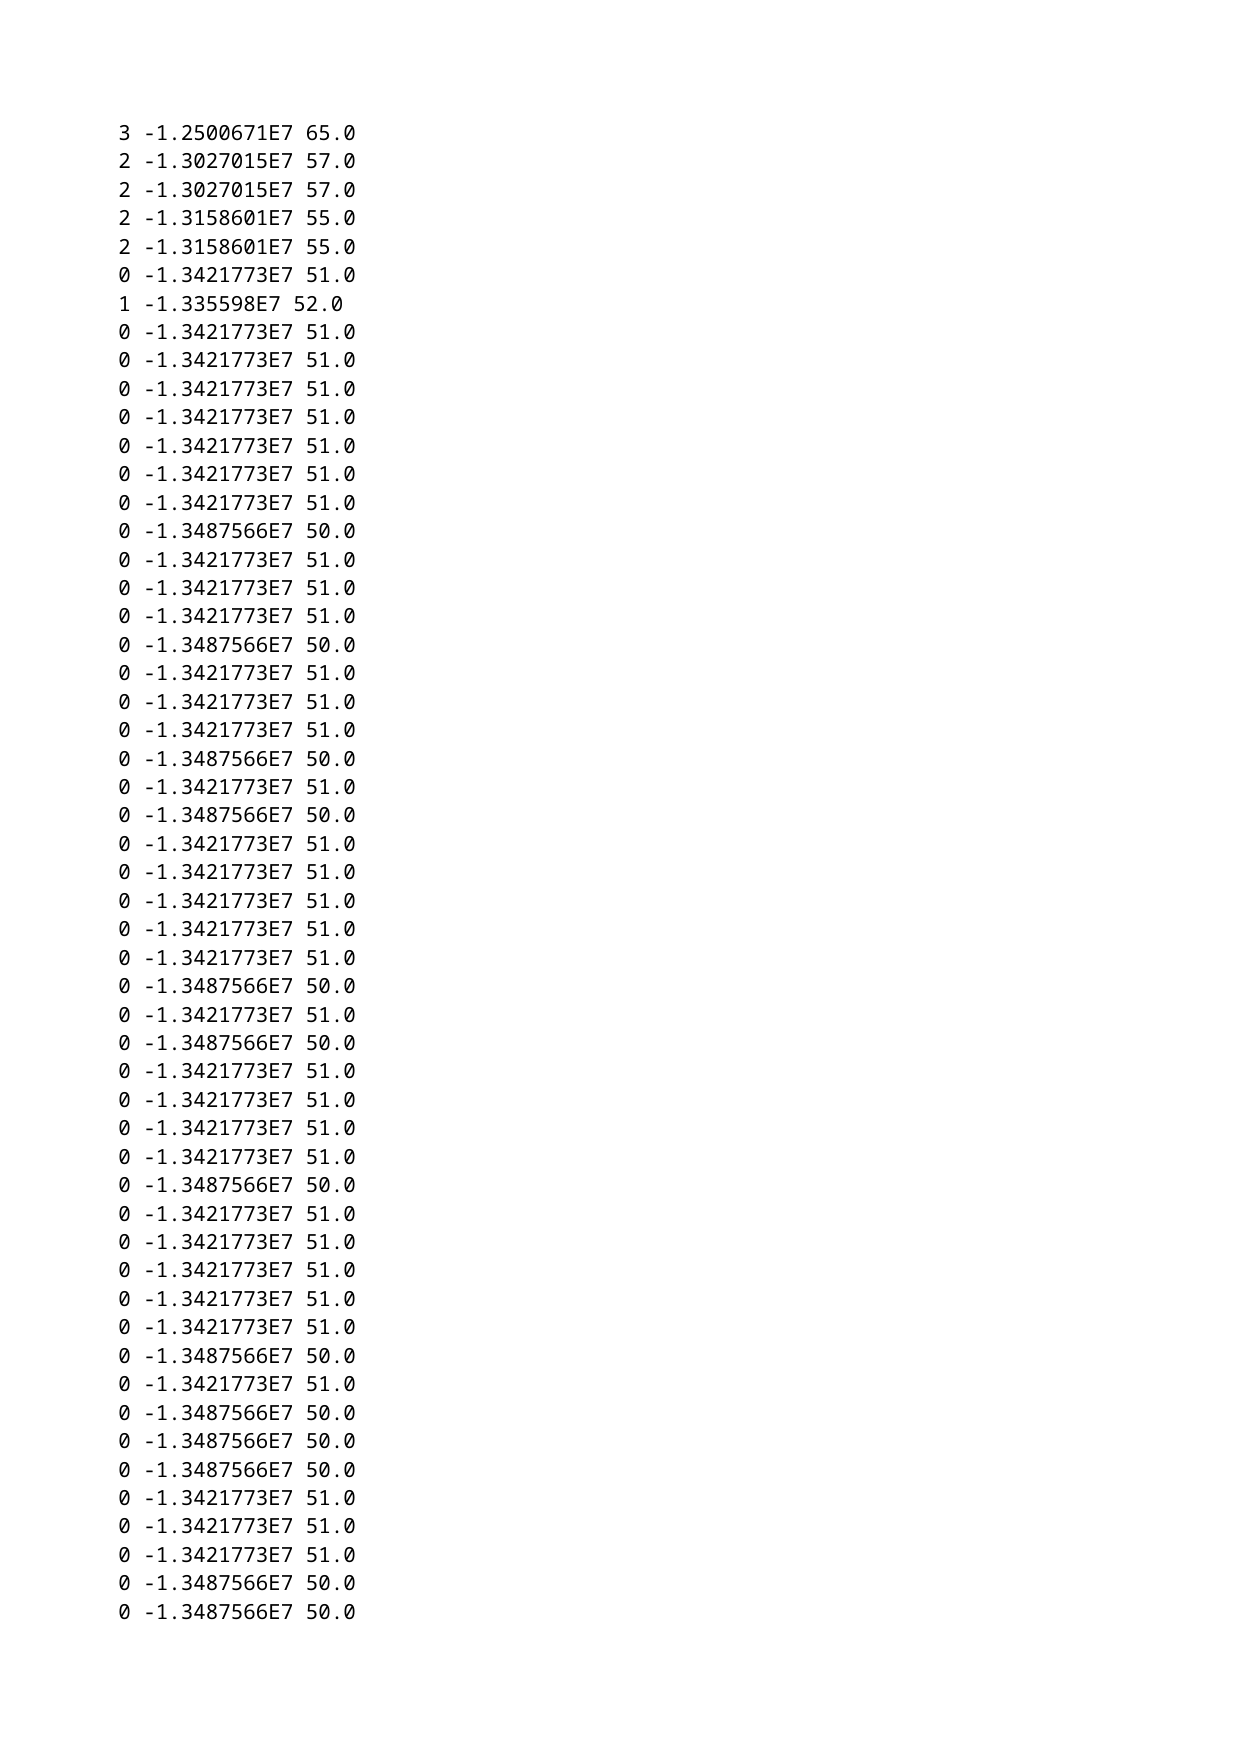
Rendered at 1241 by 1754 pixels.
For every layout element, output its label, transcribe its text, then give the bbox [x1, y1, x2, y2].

text 2 -1.3027015E7 57.0 [118, 175, 1122, 203]
text 0 -1.3421773E7 51.0 [118, 772, 1122, 801]
text 0 -1.3487566E7 50.0 [118, 1455, 1122, 1483]
text 0 -1.3421773E7 51.0 [118, 1227, 1122, 1256]
text 0 -1.3421773E7 51.0 [118, 943, 1122, 971]
text 0 -1.3421773E7 51.0 [118, 715, 1122, 744]
text 0 -1.3421773E7 51.0 [118, 1085, 1122, 1113]
text 0 -1.3421773E7 51.0 [118, 1199, 1122, 1227]
text 3 -1.2500671E7 65.0 [118, 118, 1122, 147]
text 0 -1.3487566E7 50.0 [118, 1341, 1122, 1369]
text 0 -1.3421773E7 51.0 [118, 687, 1122, 715]
text 0 -1.3421773E7 51.0 [118, 374, 1122, 402]
text 0 -1.3421773E7 51.0 [118, 914, 1122, 943]
text 0 -1.3421773E7 51.0 [118, 1256, 1122, 1284]
text 0 -1.3421773E7 51.0 [118, 260, 1122, 289]
text 0 -1.3487566E7 50.0 [118, 1398, 1122, 1426]
text 0 -1.3421773E7 51.0 [118, 431, 1122, 459]
text 0 -1.3421773E7 51.0 [118, 1142, 1122, 1170]
text 1 -1.335598E7 52.0 [118, 289, 1122, 317]
text 0 -1.3487566E7 50.0 [118, 971, 1122, 1000]
text 0 -1.3421773E7 51.0 [118, 829, 1122, 857]
text 0 -1.3421773E7 51.0 [118, 1540, 1122, 1568]
text 0 -1.3421773E7 51.0 [118, 346, 1122, 374]
text 0 -1.3421773E7 51.0 [118, 1000, 1122, 1028]
text 0 -1.3421773E7 51.0 [118, 1312, 1122, 1341]
text 0 -1.3487566E7 50.0 [118, 1426, 1122, 1455]
text 0 -1.3421773E7 51.0 [118, 1483, 1122, 1512]
text 0 -1.3421773E7 51.0 [118, 1113, 1122, 1142]
text 0 -1.3487566E7 50.0 [118, 1028, 1122, 1057]
text 0 -1.3421773E7 51.0 [118, 488, 1122, 516]
text 0 -1.3487566E7 50.0 [118, 801, 1122, 829]
text 0 -1.3421773E7 51.0 [118, 573, 1122, 602]
text 0 -1.3421773E7 51.0 [118, 602, 1122, 630]
text 0 -1.3421773E7 51.0 [118, 1369, 1122, 1398]
text 0 -1.3421773E7 51.0 [118, 857, 1122, 886]
text 0 -1.3421773E7 51.0 [118, 402, 1122, 431]
text 0 -1.3421773E7 51.0 [118, 459, 1122, 488]
text 0 -1.3487566E7 50.0 [118, 1170, 1122, 1199]
text 0 -1.3487566E7 50.0 [118, 516, 1122, 545]
text 0 -1.3421773E7 51.0 [118, 1512, 1122, 1540]
text 2 -1.3158601E7 55.0 [118, 203, 1122, 232]
text 2 -1.3158601E7 55.0 [118, 232, 1122, 260]
text 0 -1.3487566E7 50.0 [118, 630, 1122, 658]
text 0 -1.3421773E7 51.0 [118, 1057, 1122, 1085]
text 0 -1.3421773E7 51.0 [118, 317, 1122, 346]
text 0 -1.3487566E7 50.0 [118, 1597, 1122, 1625]
text 0 -1.3421773E7 51.0 [118, 545, 1122, 573]
text 0 -1.3487566E7 50.0 [118, 744, 1122, 772]
text 0 -1.3487566E7 50.0 [118, 1568, 1122, 1597]
text 0 -1.3421773E7 51.0 [118, 886, 1122, 914]
text 2 -1.3027015E7 57.0 [118, 147, 1122, 175]
text 0 -1.3421773E7 51.0 [118, 1284, 1122, 1312]
text 0 -1.3421773E7 51.0 [118, 658, 1122, 687]
